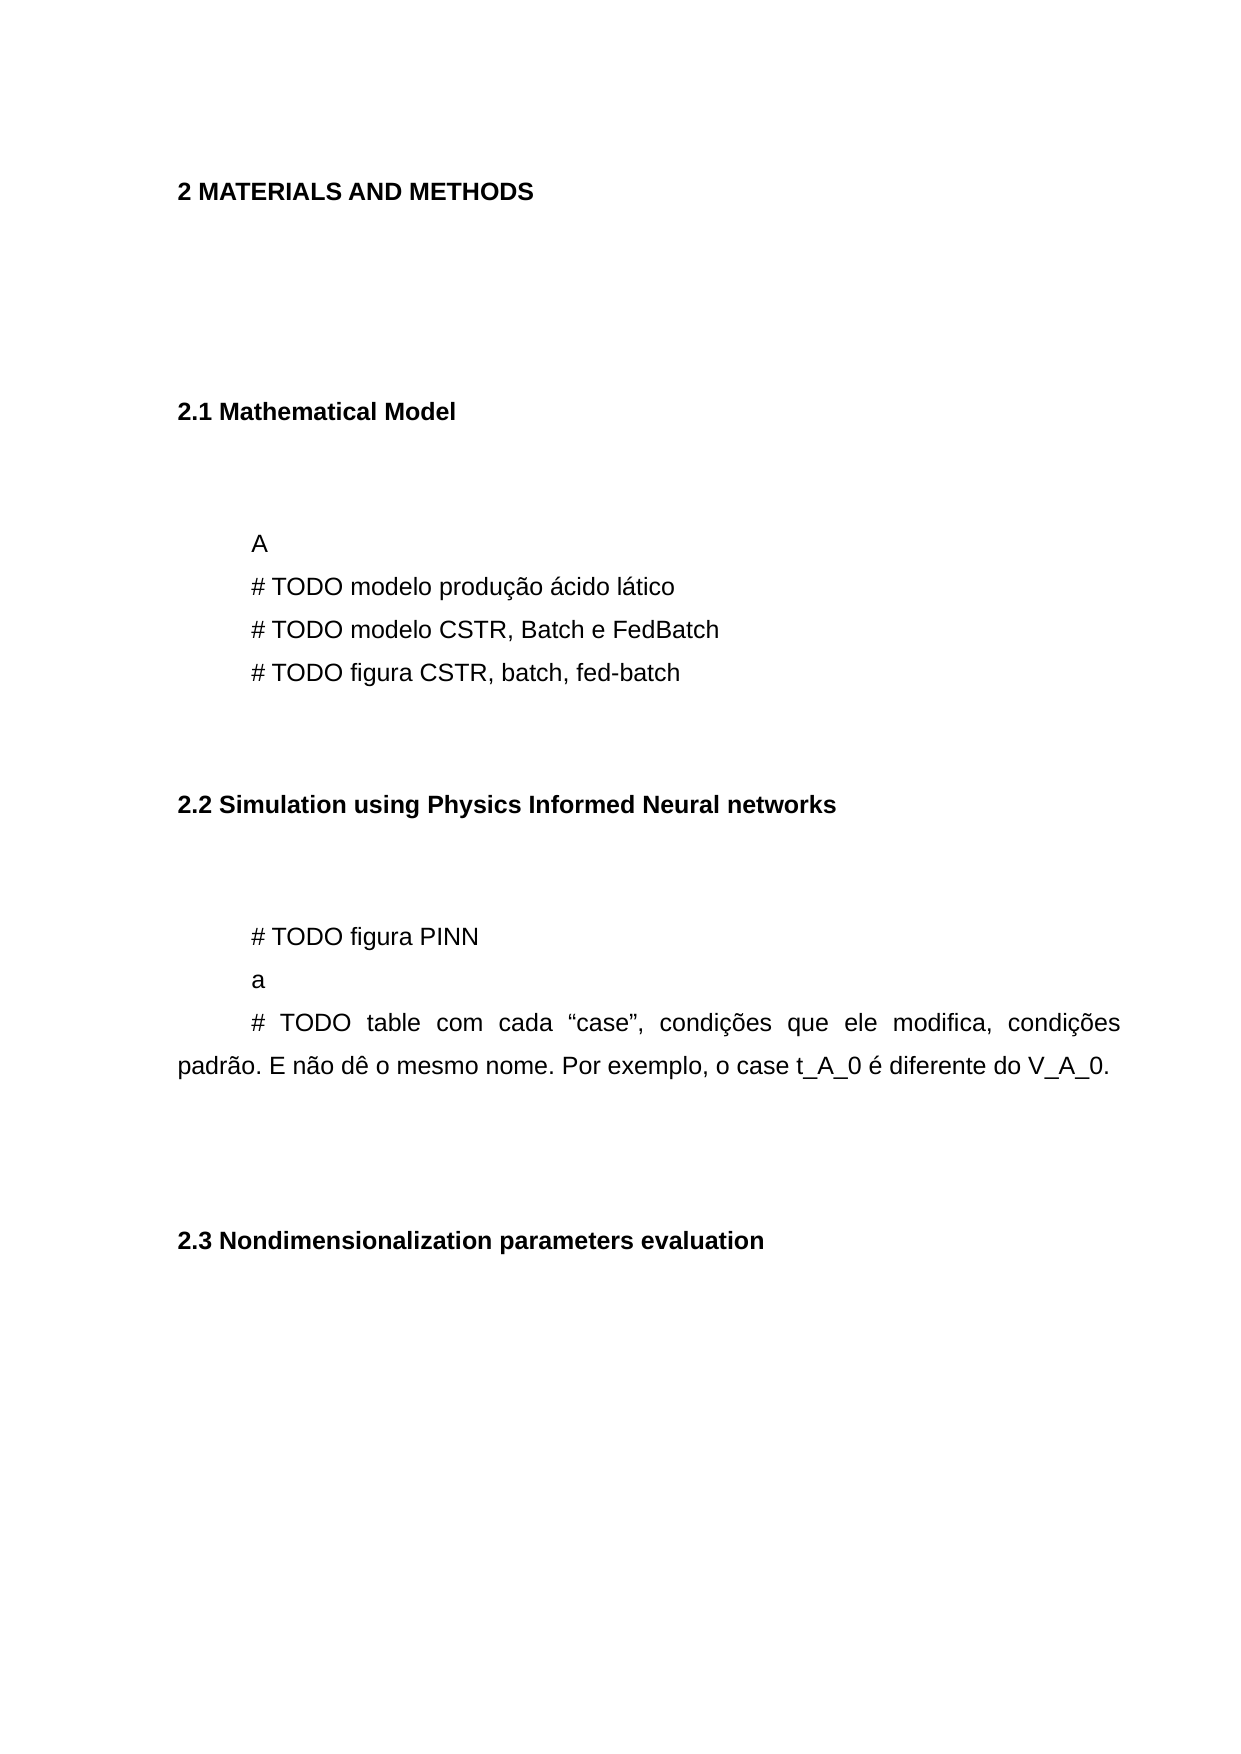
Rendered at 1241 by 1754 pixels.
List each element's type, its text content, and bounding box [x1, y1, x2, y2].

text # TODO modelo CSTR, Batch e FedBatch [177, 615, 1122, 644]
text # TODO figura CSTR, batch, fed-batch [177, 658, 1122, 687]
subtitle Mathematical Model [177, 397, 1122, 426]
text # TODO table com cada “case”, condições que ele modifica, condições padrão. E não dê o mesmo nome. Por exemplo, o case t_A_0 é diferente do V_A_0. [177, 1008, 1122, 1080]
subtitle Materials and Methods [177, 177, 1122, 206]
text a [177, 965, 1122, 994]
text A [177, 529, 1122, 558]
subtitle Simulation using Physics Informed Neural networks [177, 790, 1122, 819]
text # TODO modelo produção ácido lático [177, 572, 1122, 601]
text # TODO figura PINN [177, 922, 1122, 951]
subtitle Nondimensionalization parameters evaluation [177, 1226, 1122, 1255]
